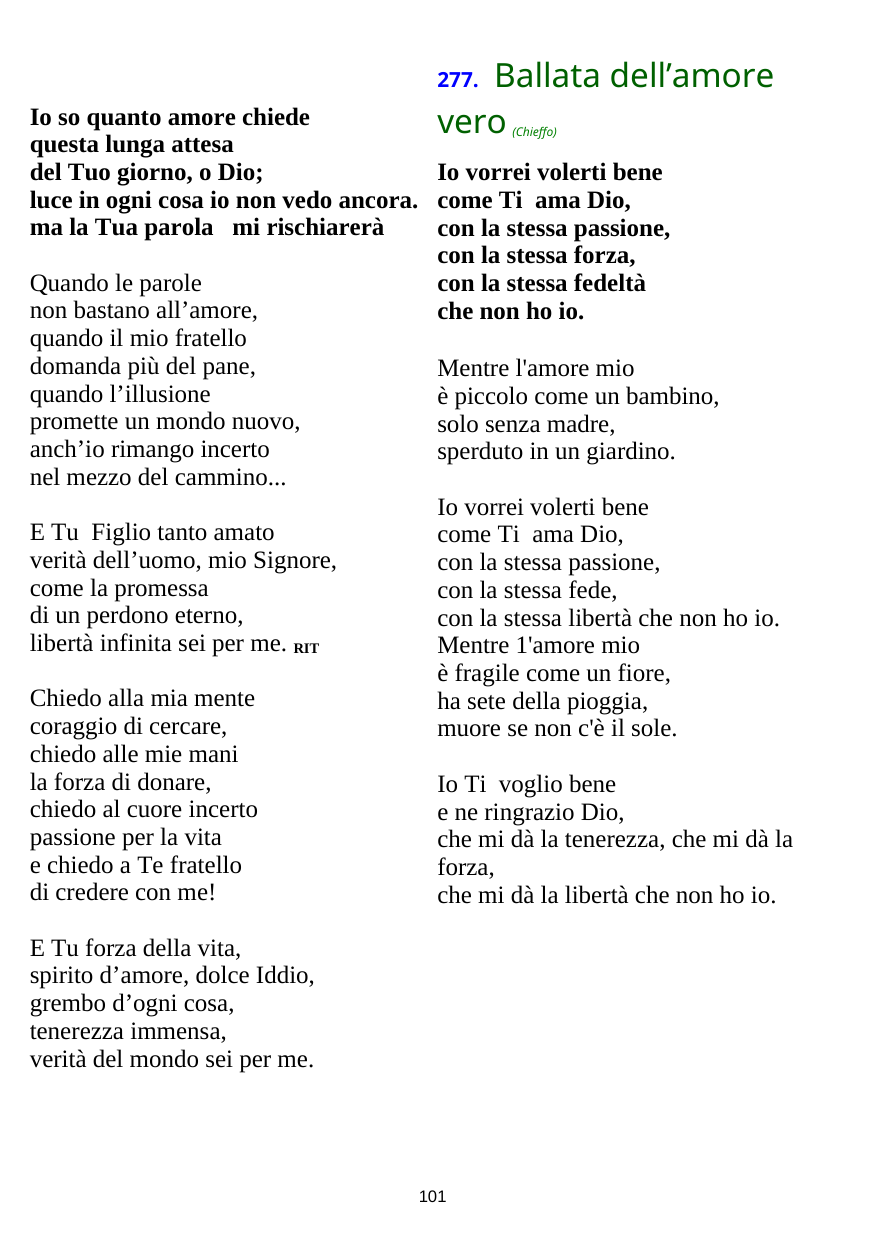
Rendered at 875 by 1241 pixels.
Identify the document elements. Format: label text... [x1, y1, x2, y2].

text quando l’illusione [29, 380, 437, 407]
text con la stessa fede, [437, 576, 844, 604]
text Mentre 1'amore mio [437, 631, 844, 659]
text quando il mio fratello [29, 324, 437, 352]
text solo senza madre, [437, 410, 844, 437]
text sperduto in un giardino. [437, 437, 844, 465]
text che mi dà la libertà che non ho io. [437, 881, 844, 908]
text verità dell’uomo, mio Signore, [29, 546, 437, 574]
text come Ti ama Dio, [437, 186, 844, 214]
text promette un mondo nuovo, [29, 407, 437, 435]
text ha sete della pioggia, [437, 687, 844, 714]
text non bastano all’amore, [29, 297, 437, 324]
text come la promessa [29, 574, 437, 601]
text passione per la vita [29, 823, 437, 851]
text chiedo alle mie mani [29, 740, 437, 768]
text di credere con me! [29, 878, 437, 906]
text Mentre l'amore mio [437, 354, 844, 382]
text e chiedo a Te fratello [29, 851, 437, 878]
text Io Ti voglio bene [437, 770, 844, 798]
text ma la Tua parola mi rischiarerà [29, 213, 437, 241]
text Io so quanto amore chiede [29, 103, 437, 130]
text con la stessa passione, [437, 214, 844, 242]
text anch’io rimango incerto [29, 435, 437, 463]
text è piccolo come un bambino, [437, 382, 844, 410]
text che non ho io. [437, 297, 844, 325]
text con la stessa passione, [437, 548, 844, 576]
text del Tuo giorno, o Dio; [29, 158, 437, 186]
text con la stessa forza, [437, 242, 844, 269]
text tenerezza immensa, [29, 1017, 437, 1045]
text Chiedo alla mia mente [29, 684, 437, 712]
text chiedo al cuore incerto [29, 795, 437, 823]
text 277. Ballata dell’amore vero (Chieffo) [437, 47, 844, 144]
text Quando le parole [29, 269, 437, 297]
text di un perdono eterno, [29, 601, 437, 629]
text con la stessa fedeltà [437, 269, 844, 297]
text Io vorrei volerti bene [437, 158, 844, 186]
text grembo d’ogni cosa, [29, 989, 437, 1017]
text verità del mondo sei per me. [29, 1045, 437, 1072]
text è fragile come un fiore, [437, 659, 844, 687]
text libertà infinita sei per me. RIT [29, 629, 437, 657]
text Io vorrei volerti bene [437, 493, 844, 521]
text E Tu forza della vita, [29, 934, 437, 962]
text coraggio di cercare, [29, 712, 437, 740]
text spirito d’amore, dolce Iddio, [29, 962, 437, 989]
text luce in ogni cosa io non vedo ancora. [29, 186, 437, 213]
text questa lunga attesa [29, 130, 437, 158]
text la forza di donare, [29, 768, 437, 795]
text come Ti ama Dio, [437, 521, 844, 548]
text con la stessa libertà che non ho io. [437, 604, 844, 631]
text E Tu Figlio tanto amato [29, 518, 437, 546]
text muore se non c'è il sole. [437, 714, 844, 742]
text nel mezzo del cammino... [29, 463, 437, 491]
text domanda più del pane, [29, 352, 437, 380]
text che mi dà la tenerezza, che mi dà la forza, [437, 825, 844, 881]
text e ne ringrazio Dio, [437, 798, 844, 825]
